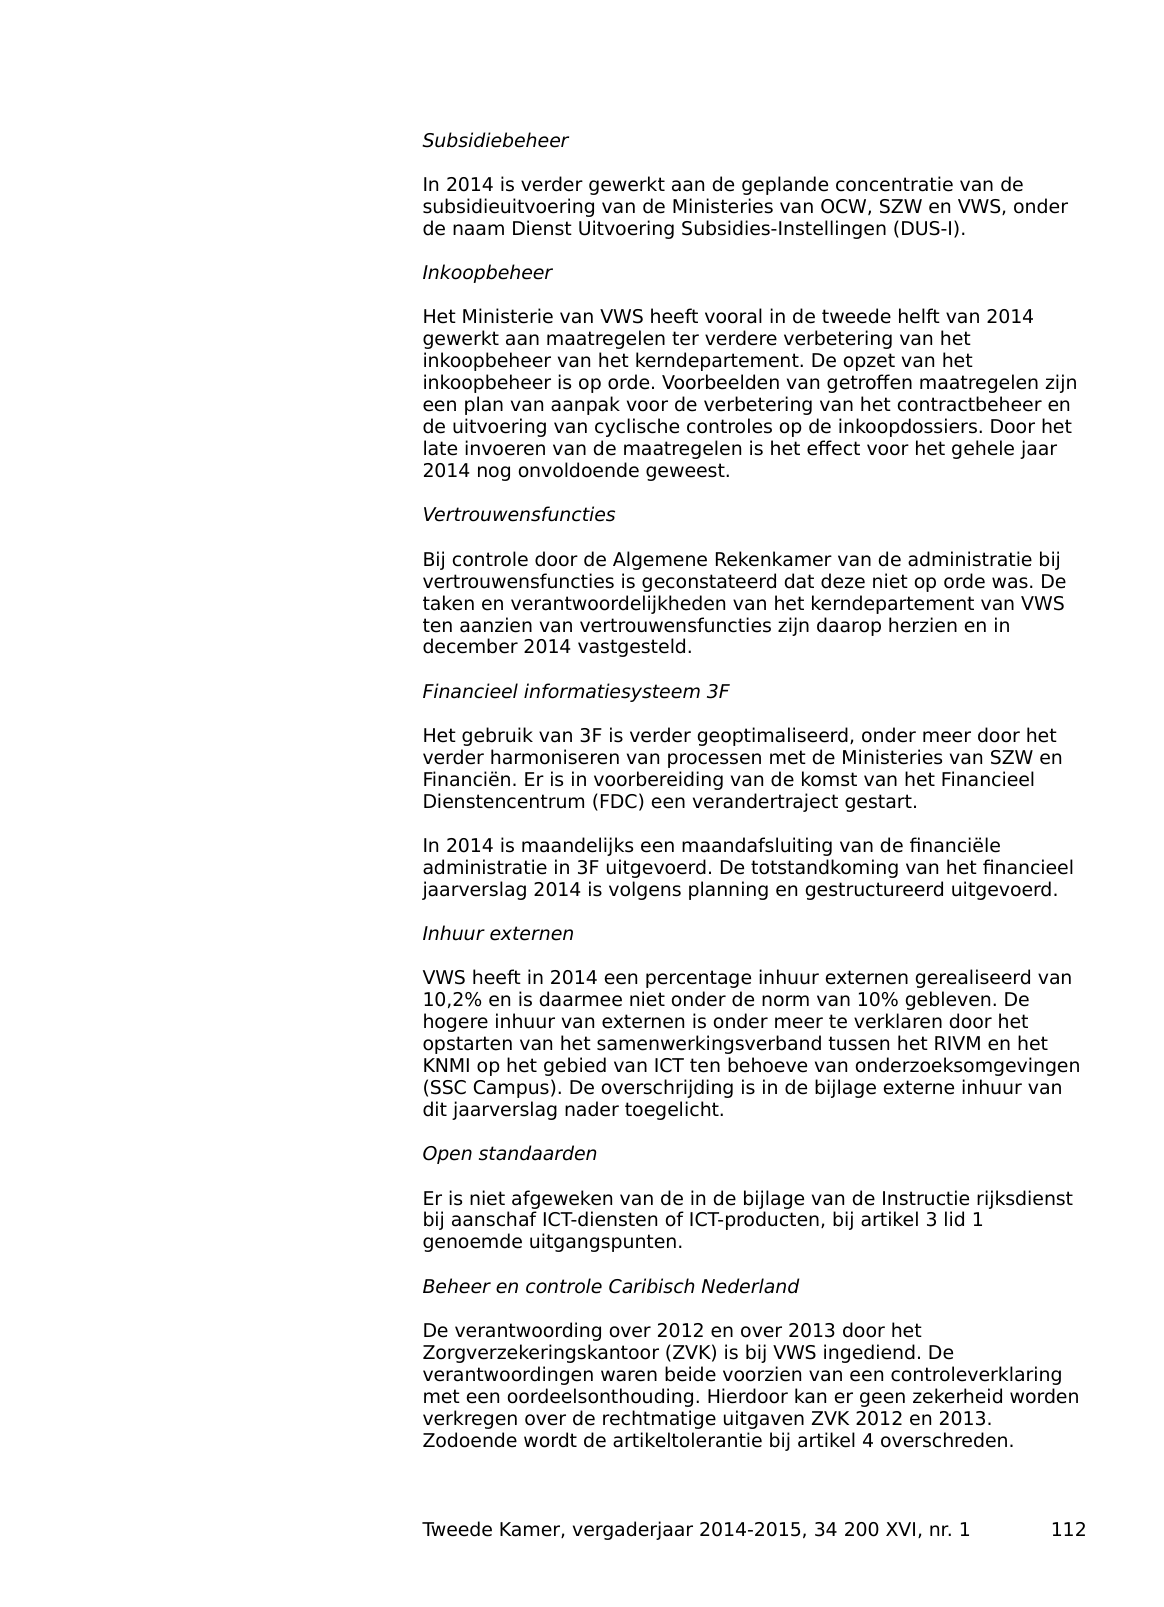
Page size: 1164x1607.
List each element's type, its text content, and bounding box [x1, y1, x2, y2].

subtitle Inkoopbeheer [422, 262, 1087, 284]
subtitle Subsidiebeheer [422, 130, 1087, 152]
text In 2014 is maandelijks een maandafsluiting van de financiële administratie in 3F uitgevoerd. De totstandkoming van het financieel jaarverslag 2014 is volgens planning en gestructureerd uitgevoerd. [422, 835, 1087, 901]
text Het Ministerie van VWS heeft vooral in de tweede helft van 2014 gewerkt aan maatregelen ter verdere verbetering van het inkoopbeheer van het kerndepartement. De opzet van het inkoopbeheer is op orde. Voorbeelden van getroffen maatregelen zijn een plan van aanpak voor de verbetering van het contractbeheer en de uitvoering van cyclische controles op de inkoopdossiers. Door het late invoeren van de maatregelen is het effect voor het gehele jaar 2014 nog onvoldoende geweest. [422, 306, 1087, 482]
subtitle Beheer en controle Caribisch Nederland [422, 1276, 1087, 1297]
subtitle Open standaarden [422, 1143, 1087, 1165]
subtitle Vertrouwensfuncties [422, 504, 1087, 526]
subtitle Inhuur externen [422, 923, 1087, 945]
text Het gebruik van 3F is verder geoptimaliseerd, onder meer door het verder harmoniseren van processen met de Ministeries van SZW en Financiën. Er is in voorbereiding van de komst van het Financieel Dienstencentrum (FDC) een verandertraject gestart. [422, 725, 1087, 813]
text VWS heeft in 2014 een percentage inhuur externen gerealiseerd van 10,2% en is daarmee niet onder de norm van 10% gebleven. De hogere inhuur van externen is onder meer te verklaren door het opstarten van het samenwerkingsverband tussen het RIVM en het KNMI op het gebied van ICT ten behoeve van onderzoeksomgevingen (SSC Campus). De overschrijding is in de bijlage externe inhuur van dit jaarverslag nader toegelicht. [422, 967, 1087, 1121]
subtitle Financieel informatiesysteem 3F [422, 681, 1087, 703]
text In 2014 is verder gewerkt aan de geplande concentratie van de subsidieuitvoering van de Ministeries van OCW, SZW en VWS, onder de naam Dienst Uitvoering Subsidies-Instellingen (DUS-I). [422, 174, 1087, 240]
text De verantwoording over 2012 en over 2013 door het Zorgverzekeringskantoor (ZVK) is bij VWS ingediend. De verantwoordingen waren beide voorzien van een controleverklaring met een oordeelsonthouding. Hierdoor kan er geen zekerheid worden verkregen over de rechtmatige uitgaven ZVK 2012 en 2013. Zodoende wordt de artikeltolerantie bij artikel 4 overschreden. [422, 1320, 1087, 1452]
text Bij controle door de Algemene Rekenkamer van de administratie bij vertrouwensfuncties is geconstateerd dat deze niet op orde was. De taken en verantwoordelijkheden van het kerndepartement van VWS ten aanzien van vertrouwensfuncties zijn daarop herzien en in december 2014 vastgesteld. [422, 548, 1087, 658]
text Er is niet afgeweken van de in de bijlage van de Instructie rijksdienst bij aanschaf ICT-diensten of ICT-producten, bij artikel 3 lid 1 genoemde uitgangspunten. [422, 1187, 1087, 1253]
